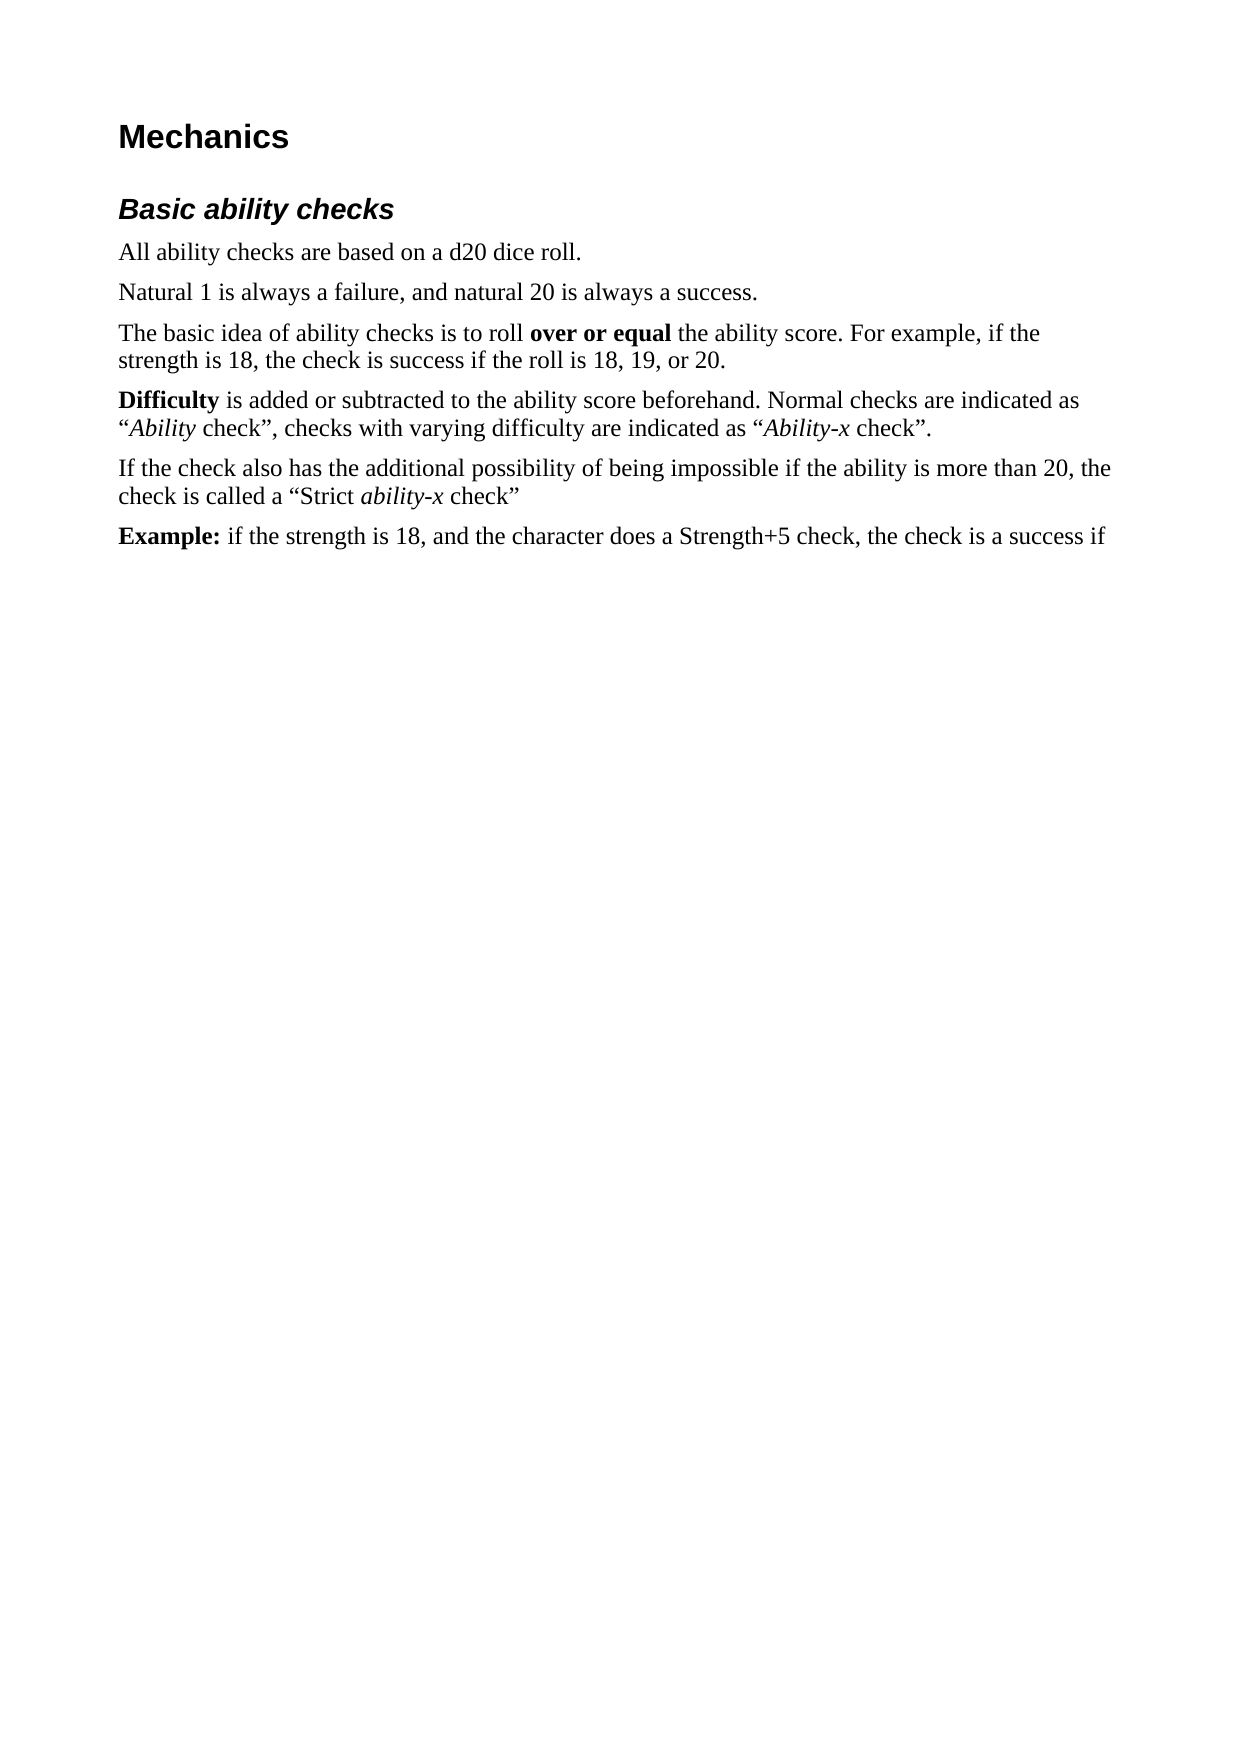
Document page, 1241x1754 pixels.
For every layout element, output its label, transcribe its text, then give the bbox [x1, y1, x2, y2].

text The basic idea of ability checks is to roll over or equal the ability score. For example, if the strength is 18, the check is success if the roll is 18, 19, or 20. [118, 319, 1122, 374]
subtitle Mechanics [118, 118, 1122, 156]
text If the check also has the additional possibility of being impossible if the ability is more than 20, the check is called a “Strict ability-x check” [118, 454, 1122, 510]
text Example: if the strength is 18, and the character does a Strength+5 check, the check is a success if [118, 522, 1122, 550]
text All ability checks are based on a d20 dice roll. [118, 238, 1122, 266]
text Natural 1 is always a failure, and natural 20 is always a success. [118, 278, 1122, 306]
subtitle Basic ability checks [118, 193, 1122, 226]
text Difficulty is added or subtracted to the ability score beforehand. Normal checks are indicated as “Ability check”, checks with varying difficulty are indicated as “Ability-x check”. [118, 387, 1122, 442]
